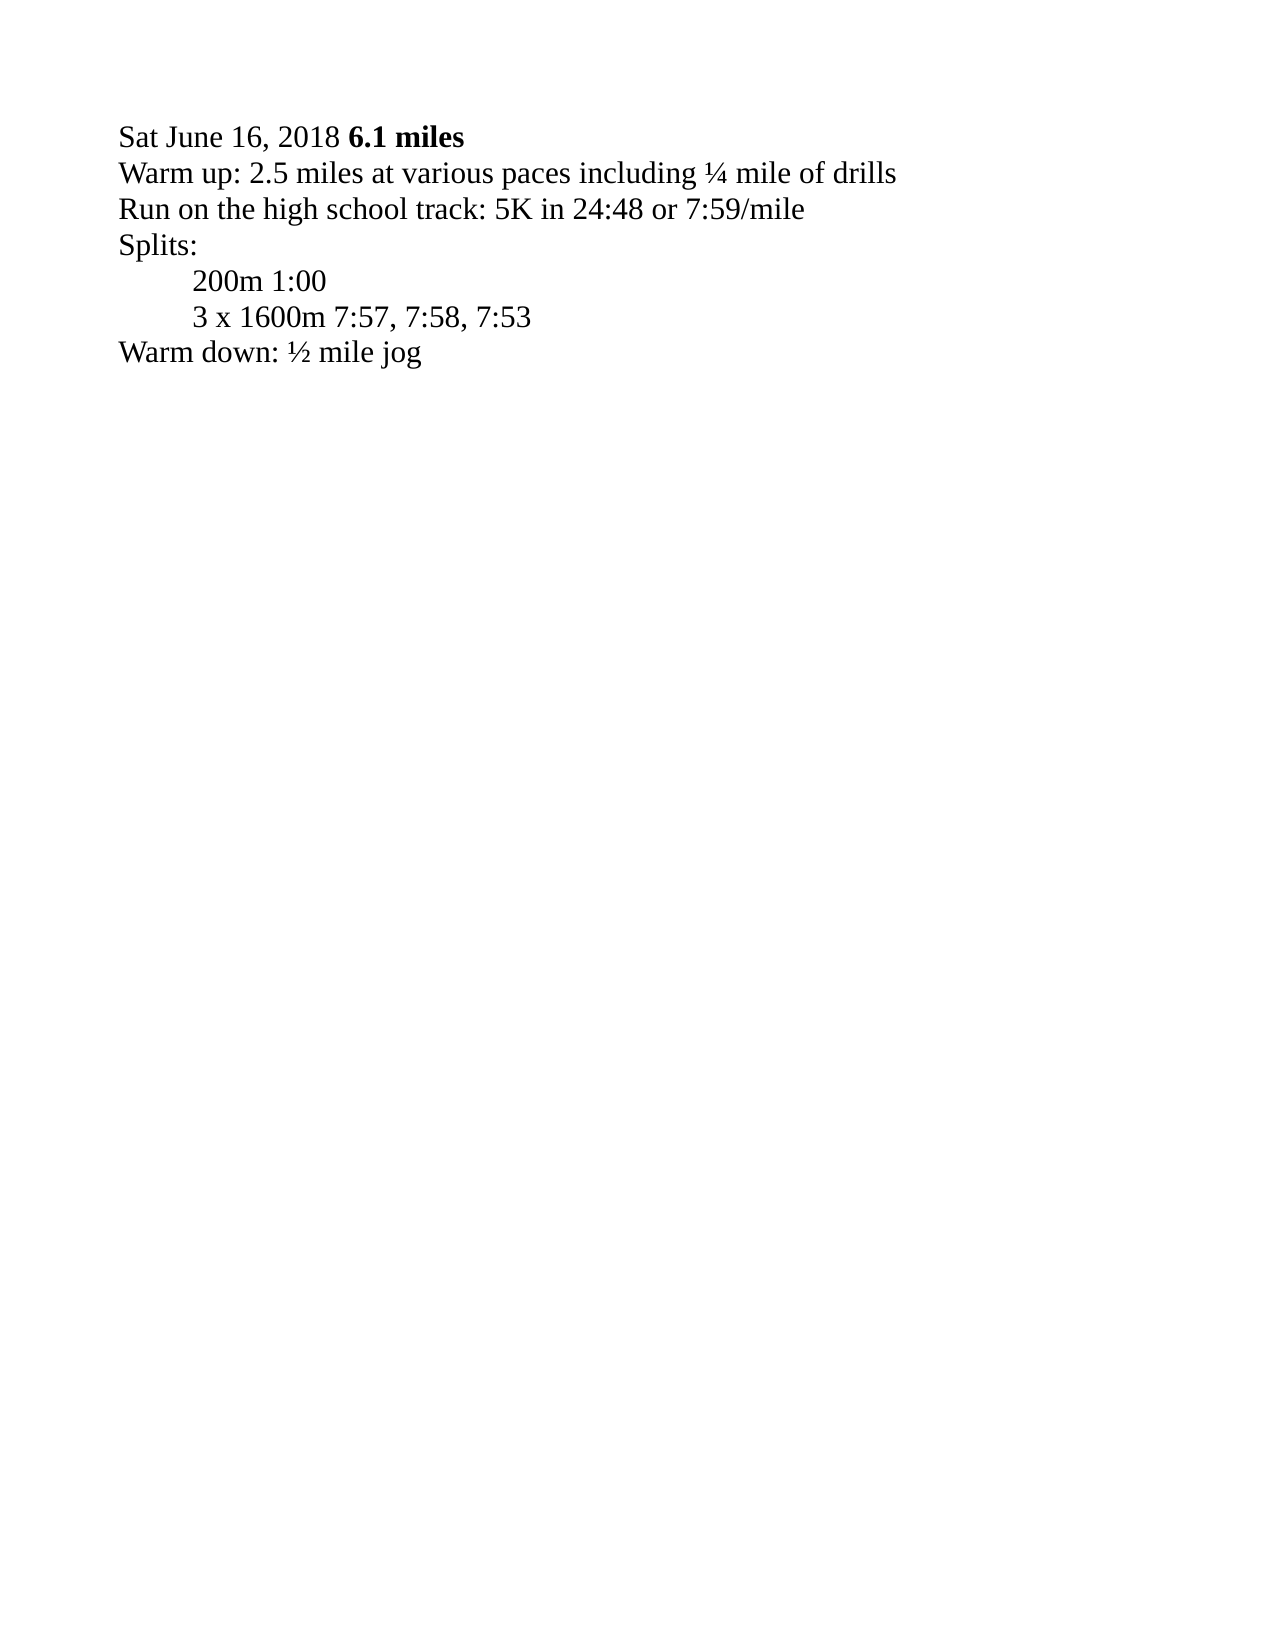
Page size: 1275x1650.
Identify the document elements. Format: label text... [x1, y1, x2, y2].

text 200m 1:00 [118, 262, 1161, 298]
text Warm down: ½ mile jog [118, 334, 1161, 370]
text Warm up: 2.5 miles at various paces including ¼ mile of drills [118, 154, 1161, 190]
text Sat June 16, 2018 6.1 miles [118, 118, 1161, 154]
text Run on the high school track: 5K in 24:48 or 7:59/mile [118, 190, 1161, 226]
text 3 x 1600m 7:57, 7:58, 7:53 [118, 298, 1161, 334]
text Splits: [118, 226, 1161, 262]
